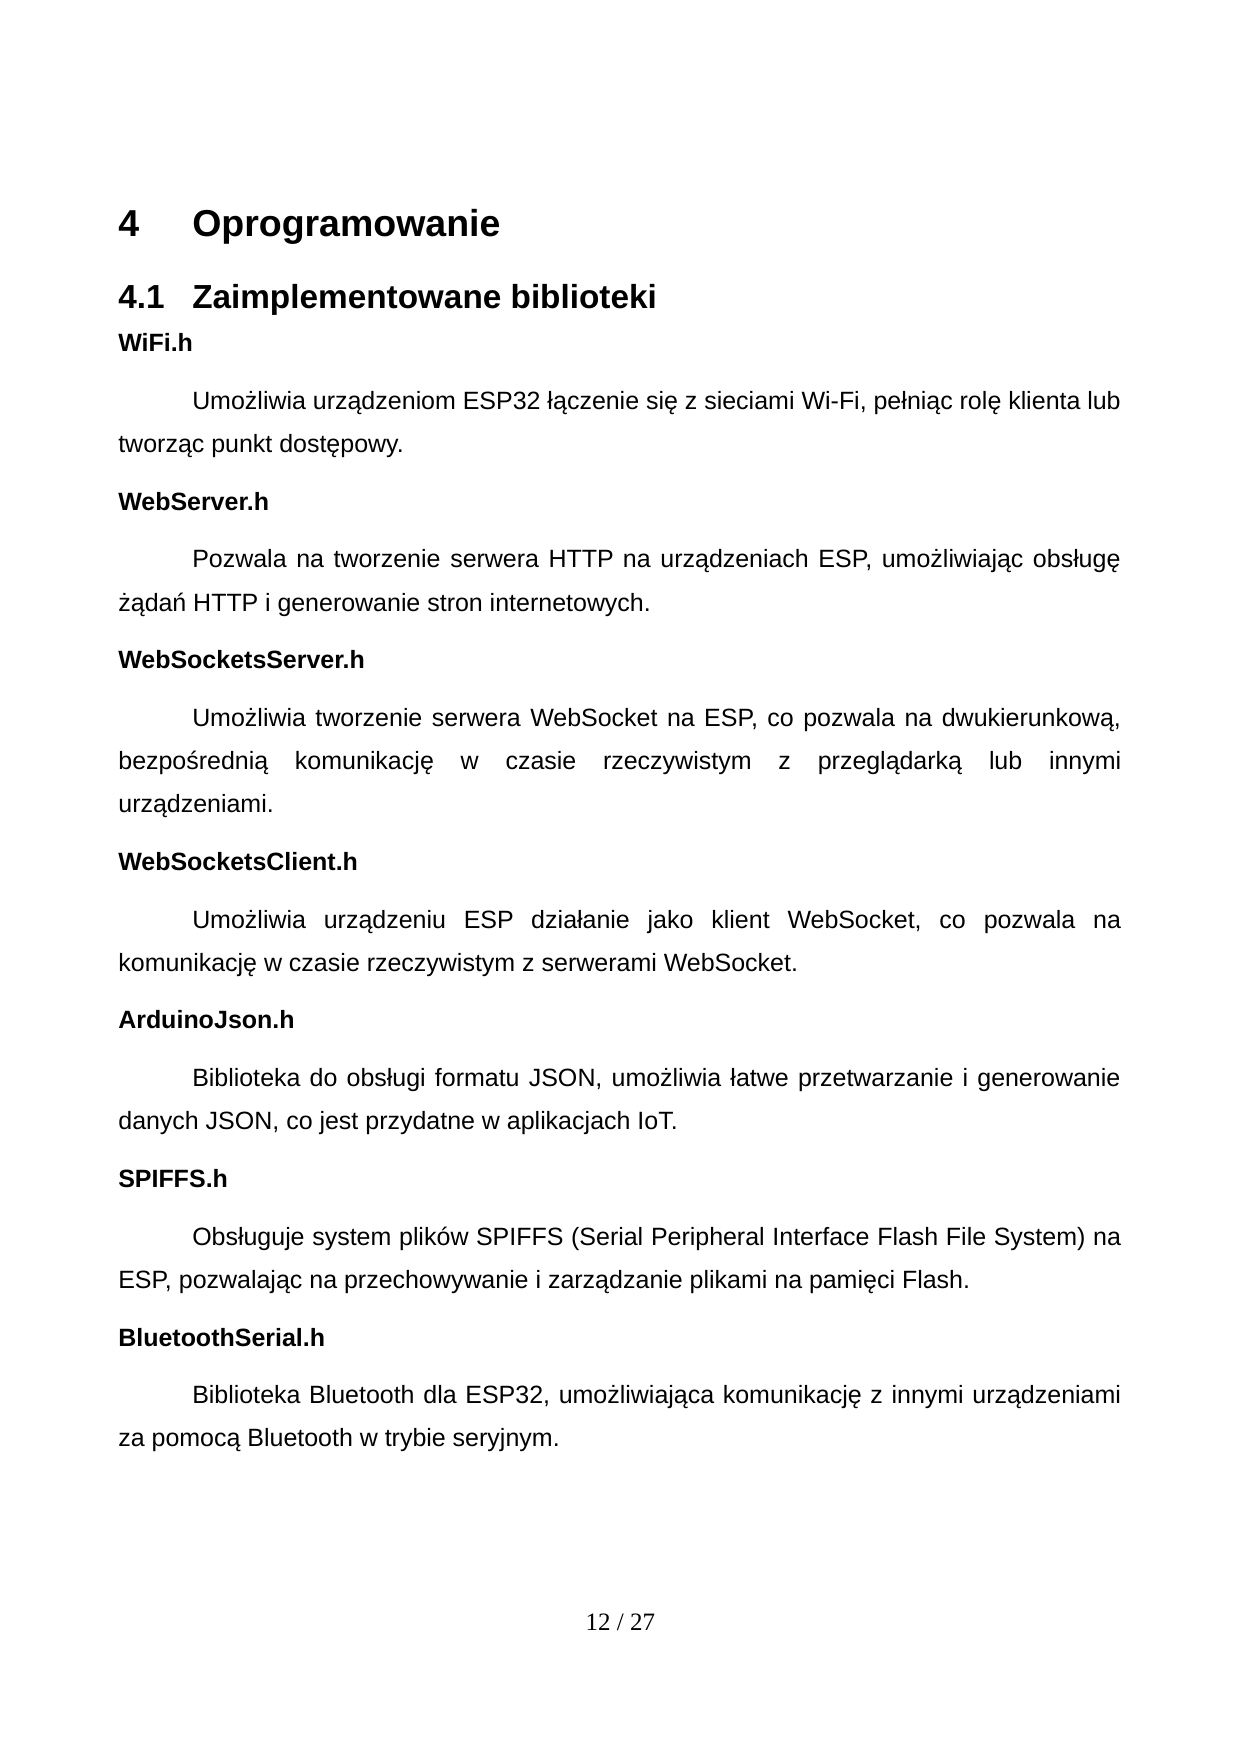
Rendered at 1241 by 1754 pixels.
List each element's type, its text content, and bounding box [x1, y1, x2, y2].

text Umożliwia urządzeniu ESP działanie jako klient WebSocket, co pozwala na komunikację w czasie rzeczywistym z serwerami WebSocket. [118, 905, 1122, 977]
text Pozwala na tworzenie serwera HTTP na urządzeniach ESP, umożliwiając obsługę żądań HTTP i generowanie stron internetowych. [118, 544, 1122, 616]
text WebServer.h [118, 487, 1122, 516]
text WebSocketsServer.h [118, 645, 1122, 674]
text Umożliwia tworzenie serwera WebSocket na ESP, co pozwala na dwukierunkową, bezpośrednią komunikację w czasie rzeczywistym z przeglądarką lub innymi urządzeniami. [118, 703, 1122, 818]
text Umożliwia urządzeniom ESP32 łączenie się z sieciami Wi-Fi, pełniąc rolę klienta lub tworząc punkt dostępowy. [118, 386, 1122, 458]
subtitle Oprogramowanie [118, 201, 1122, 244]
text ArduinoJson.h [118, 1006, 1122, 1034]
text WebSocketsClient.h [118, 847, 1122, 876]
text Biblioteka Bluetooth dla ESP32, umożliwiająca komunikację z innymi urządzeniami za pomocą Bluetooth w trybie seryjnym. [118, 1380, 1122, 1452]
text Obsługuje system plików SPIFFS (Serial Peripheral Interface Flash File System) na ESP, pozwalając na przechowywanie i zarządzanie plikami na pamięci Flash. [118, 1222, 1122, 1294]
text BluetoothSerial.h [118, 1323, 1122, 1351]
subtitle Zaimplementowane biblioteki [118, 277, 1122, 316]
text SPIFFS.h [118, 1164, 1122, 1193]
text Biblioteka do obsługi formatu JSON, umożliwia łatwe przetwarzanie i generowanie danych JSON, co jest przydatne w aplikacjach IoT. [118, 1063, 1122, 1135]
text WiFi.h [118, 328, 1122, 357]
